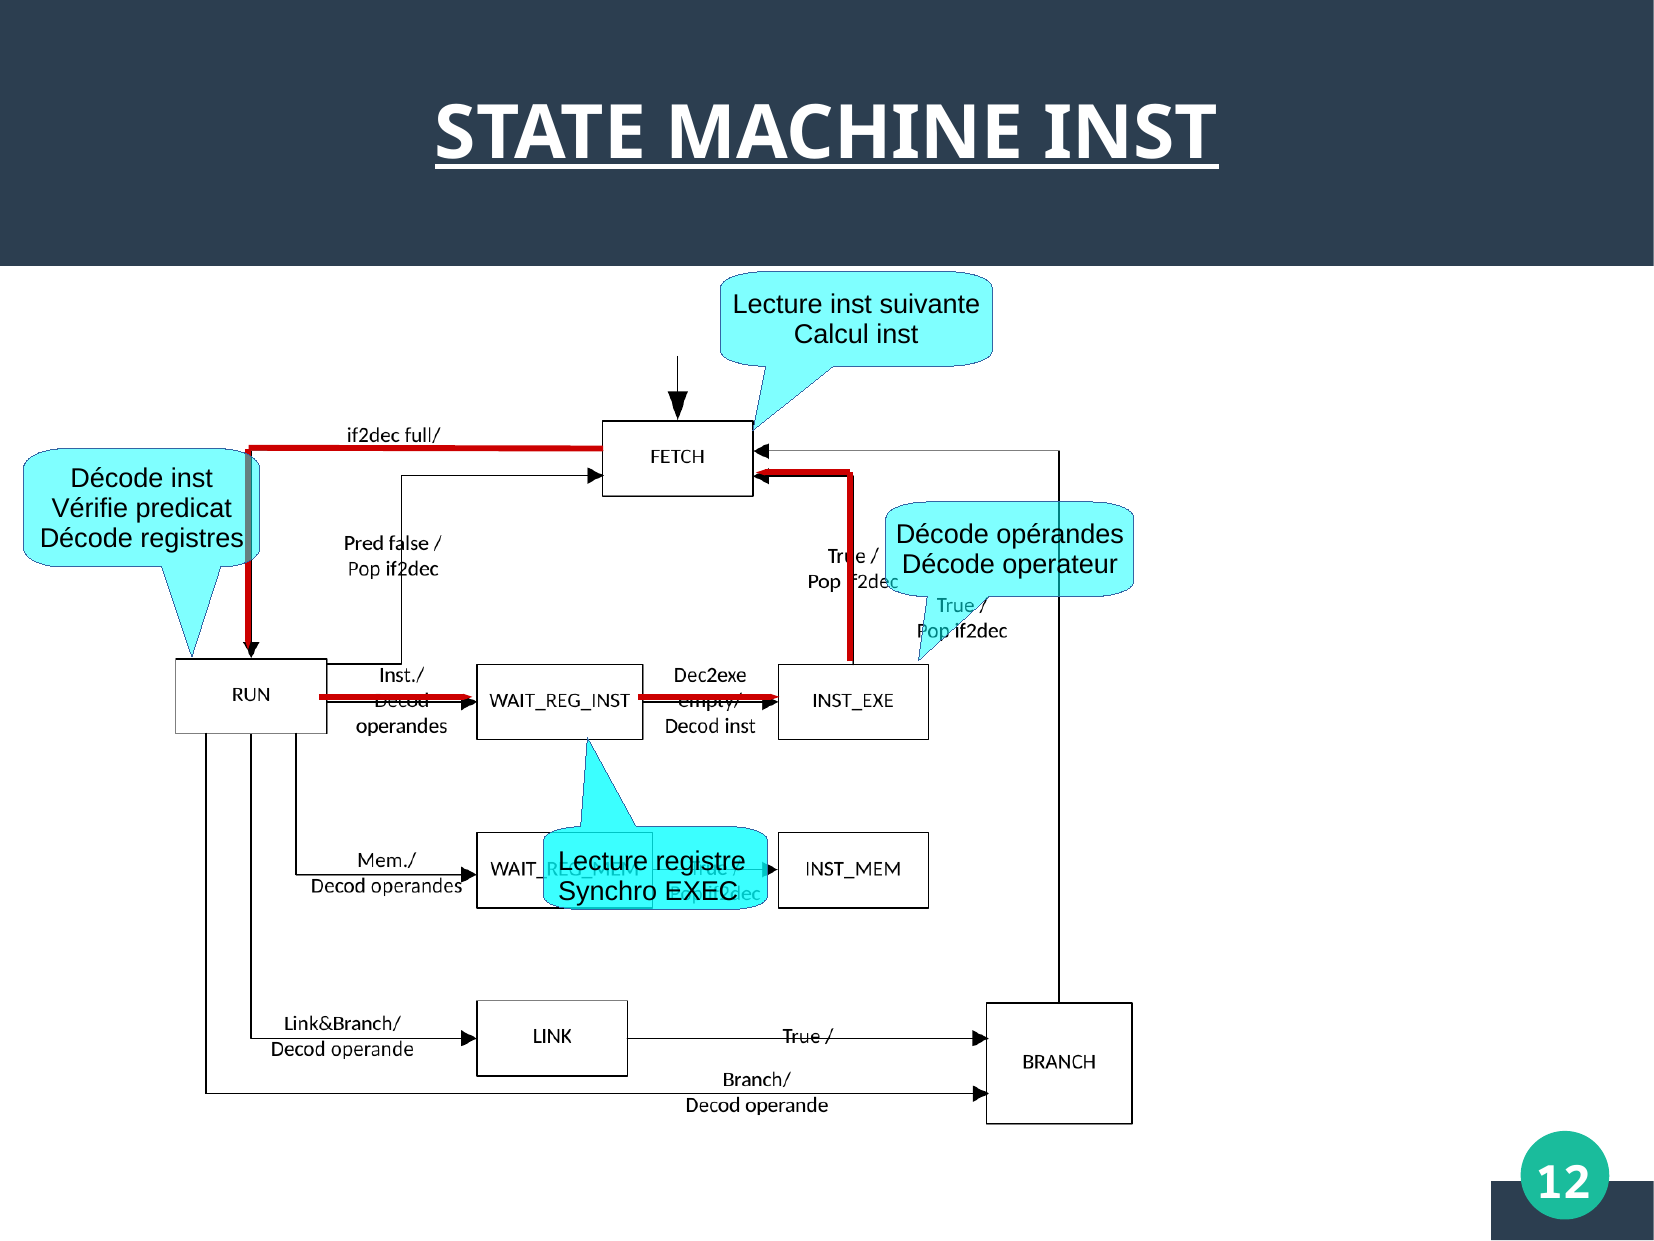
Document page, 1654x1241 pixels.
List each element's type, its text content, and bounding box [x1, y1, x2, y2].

text_box Décode inst Vérifie predicat Décode registres [23, 448, 260, 657]
picture [0, 275, 1491, 1241]
text_box Lecture registre Synchro EXEC [543, 838, 770, 914]
text_box Décode opérandes Décode operateur [885, 501, 1134, 661]
text_box 12 [1520, 1142, 1606, 1212]
text_box Lecture inst suivante Calcul inst [720, 271, 993, 431]
text_box [544, 737, 767, 838]
title STATE MACHINE INST [59, 82, 1595, 174]
